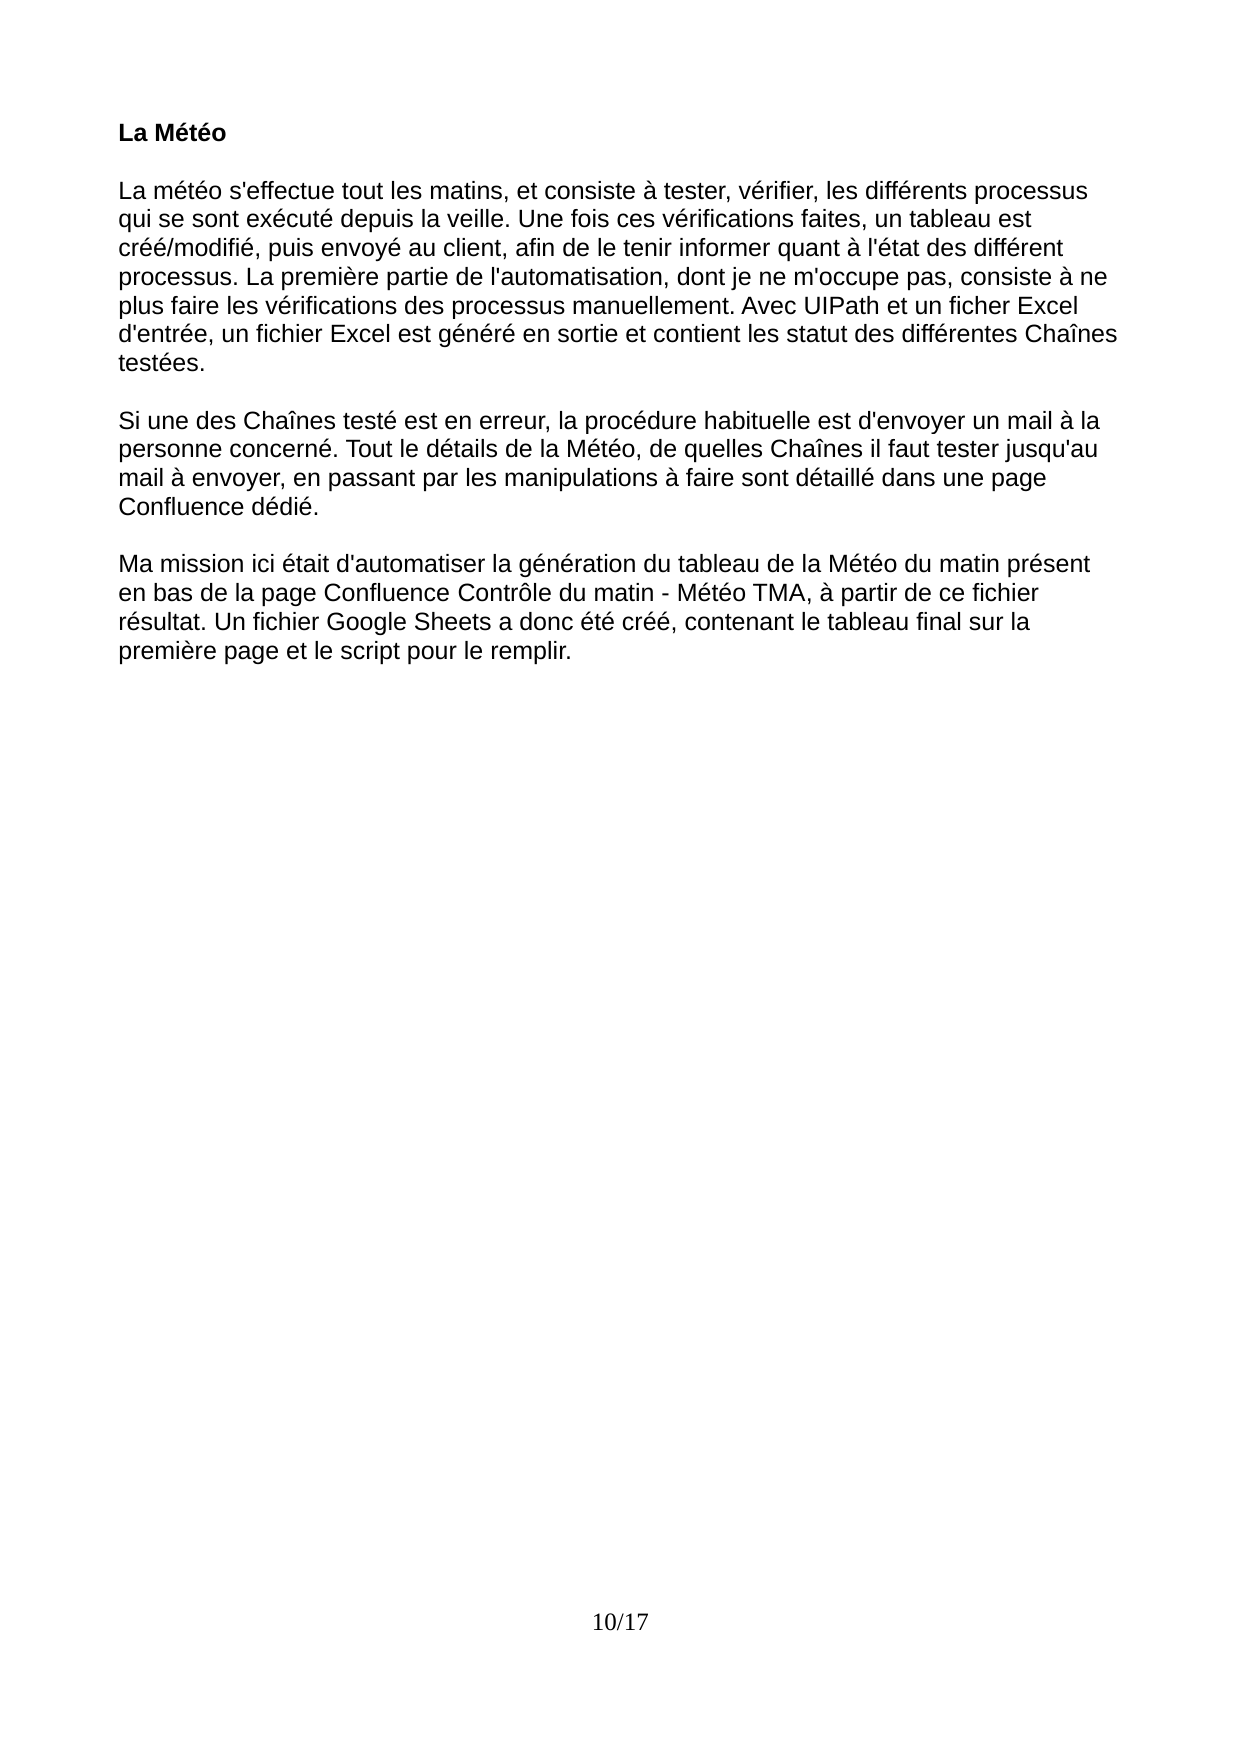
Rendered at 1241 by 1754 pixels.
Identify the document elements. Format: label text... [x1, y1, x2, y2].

text La météo s'effectue tout les matins, et consiste à tester, vérifier, les différents processus qui se sont exécuté depuis la veille. Une fois ces vérifications faites, un tableau est créé/modifié, puis envoyé au client, afin de le tenir informer quant à l'état des différent processus. La première partie de l'automatisation, dont je ne m'occupe pas, consiste à ne plus faire les vérifications des processus manuellement. Avec UIPath et un ficher Excel d'entrée, un fichier Excel est généré en sortie et contient les statut des différentes Chaînes testées. [118, 176, 1122, 377]
subtitle La Météo [118, 118, 1122, 147]
text Si une des Chaînes testé est en erreur, la procédure habituelle est d'envoyer un mail à la personne concerné. Tout le détails de la Météo, de quelles Chaînes il faut tester jusqu'au mail à envoyer, en passant par les manipulations à faire sont détaillé dans une page Confluence dédié. [118, 406, 1122, 521]
text Ma mission ici était d'automatiser la génération du tableau de la Météo du matin présent en bas de la page Confluence Contrôle du matin - Météo TMA, à partir de ce fichier résultat. Un fichier Google Sheets a donc été créé, contenant le tableau final sur la première page et le script pour le remplir. [118, 549, 1122, 664]
